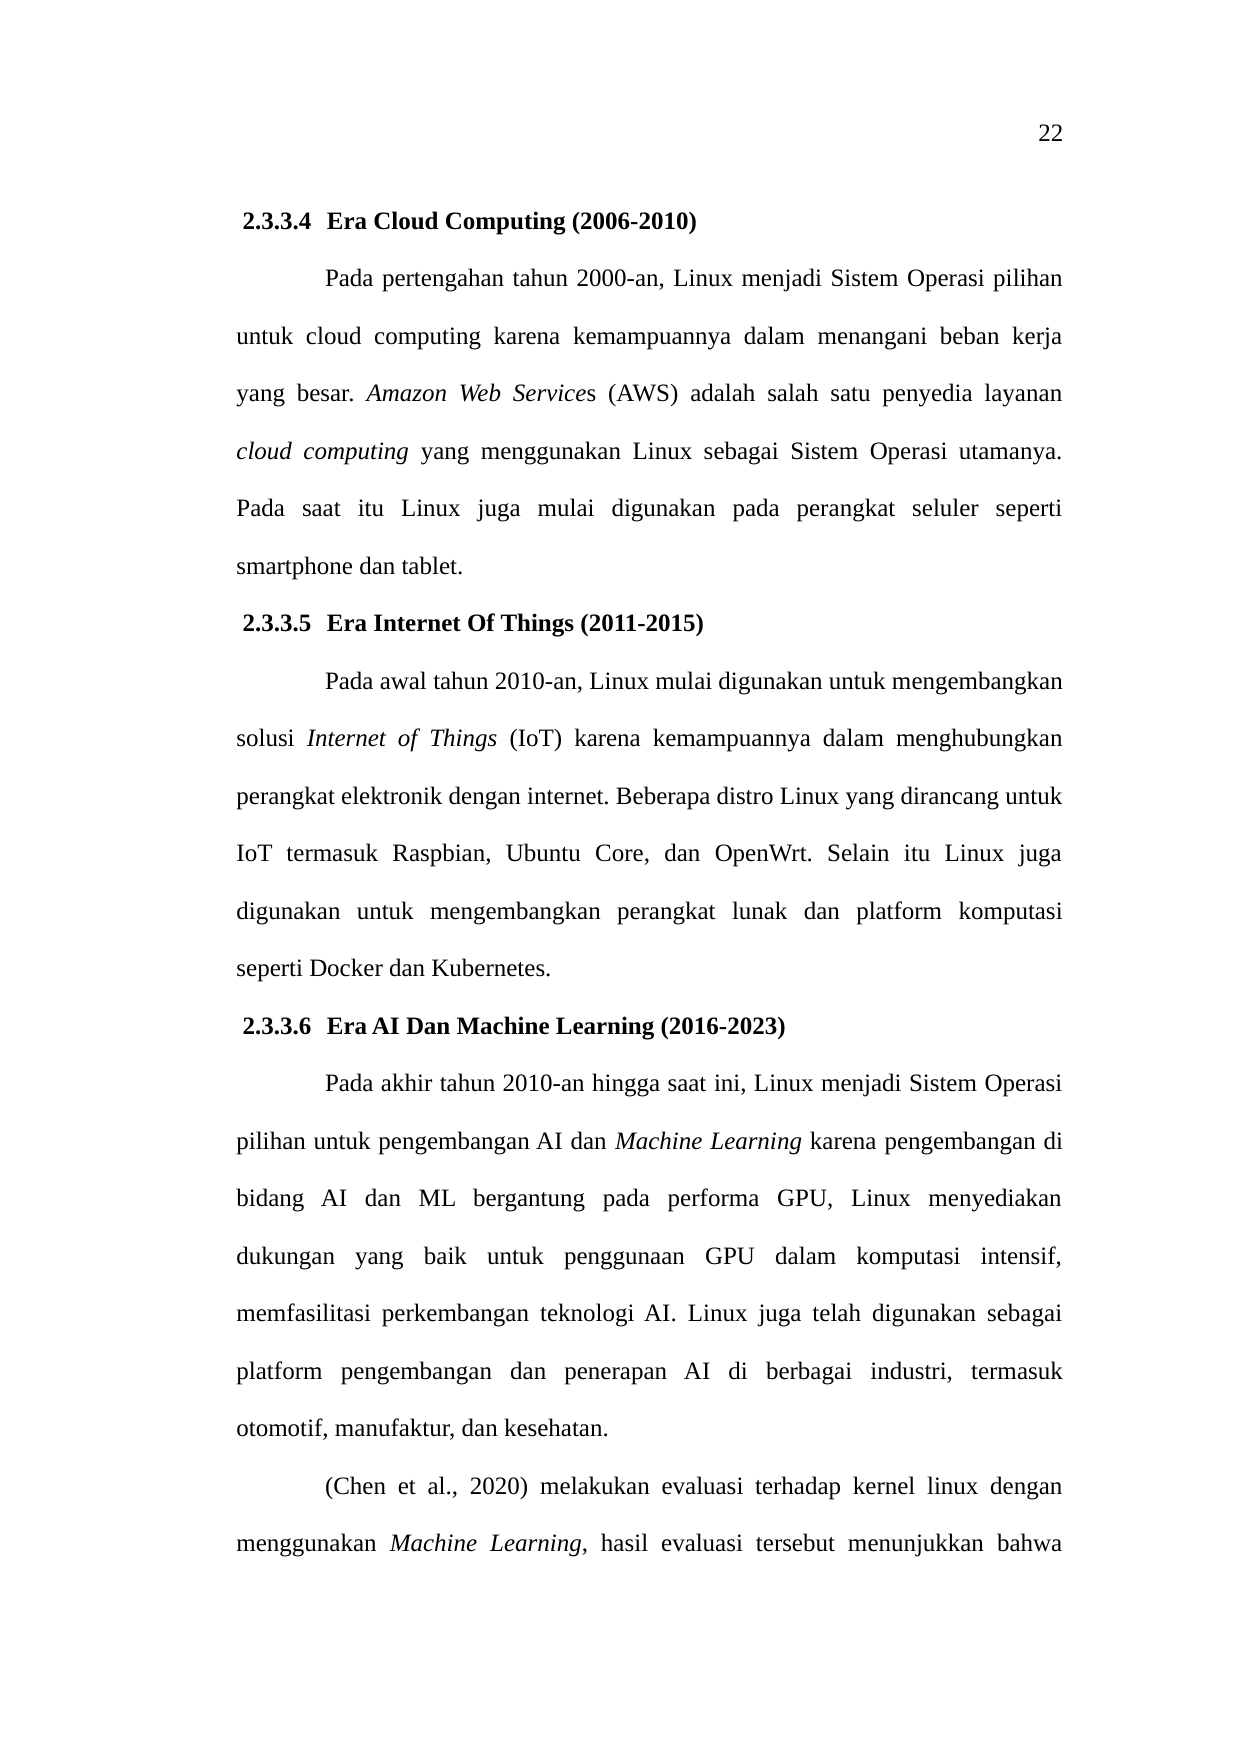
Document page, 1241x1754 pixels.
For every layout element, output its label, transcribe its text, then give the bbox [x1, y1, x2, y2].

text Pada awal tahun 2010-an, Linux mulai digunakan untuk mengembangkan solusi Internet of Things (IoT) karena kemampuannya dalam menghubungkan perangkat elektronik dengan internet. Beberapa distro Linux yang dirancang untuk IoT termasuk Raspbian, Ubuntu Core, dan OpenWrt. Selain itu Linux juga digunakan untuk mengembangkan perangkat lunak dan platform komputasi seperti Docker dan Kubernetes. [236, 666, 1063, 982]
text Pada akhir tahun 2010-an hingga saat ini, Linux menjadi Sistem Operasi pilihan untuk pengembangan AI dan Machine Learning karena pengembangan di bidang AI dan ML bergantung pada performa GPU, Linux menyediakan dukungan yang baik untuk penggunaan GPU dalam komputasi intensif, memfasilitasi perkembangan teknologi AI. Linux juga telah digunakan sebagai platform pengembangan dan penerapan AI di berbagai industri, termasuk otomotif, manufaktur, dan kesehatan. [236, 1068, 1063, 1442]
subtitle Era Cloud Computing (2006-2010) [236, 206, 1063, 235]
text (Chen et al., 2020)⁠ melakukan evaluasi terhadap kernel linux dengan menggunakan Machine Learning, hasil evaluasi tersebut menunjukkan bahwa [236, 1471, 1063, 1557]
subtitle Era AI dan Machine Learning (2016-2023) [236, 1011, 1063, 1040]
text Pada pertengahan tahun 2000-an, Linux menjadi Sistem Operasi pilihan untuk cloud computing karena kemampuannya dalam menangani beban kerja yang besar. Amazon Web Services (AWS) adalah salah satu penyedia layanan cloud computing yang menggunakan Linux sebagai Sistem Operasi utamanya. Pada saat itu Linux juga mulai digunakan pada perangkat seluler seperti smartphone dan tablet. [236, 263, 1063, 580]
subtitle Era Internet Of Things (2011-2015) [236, 608, 1063, 637]
